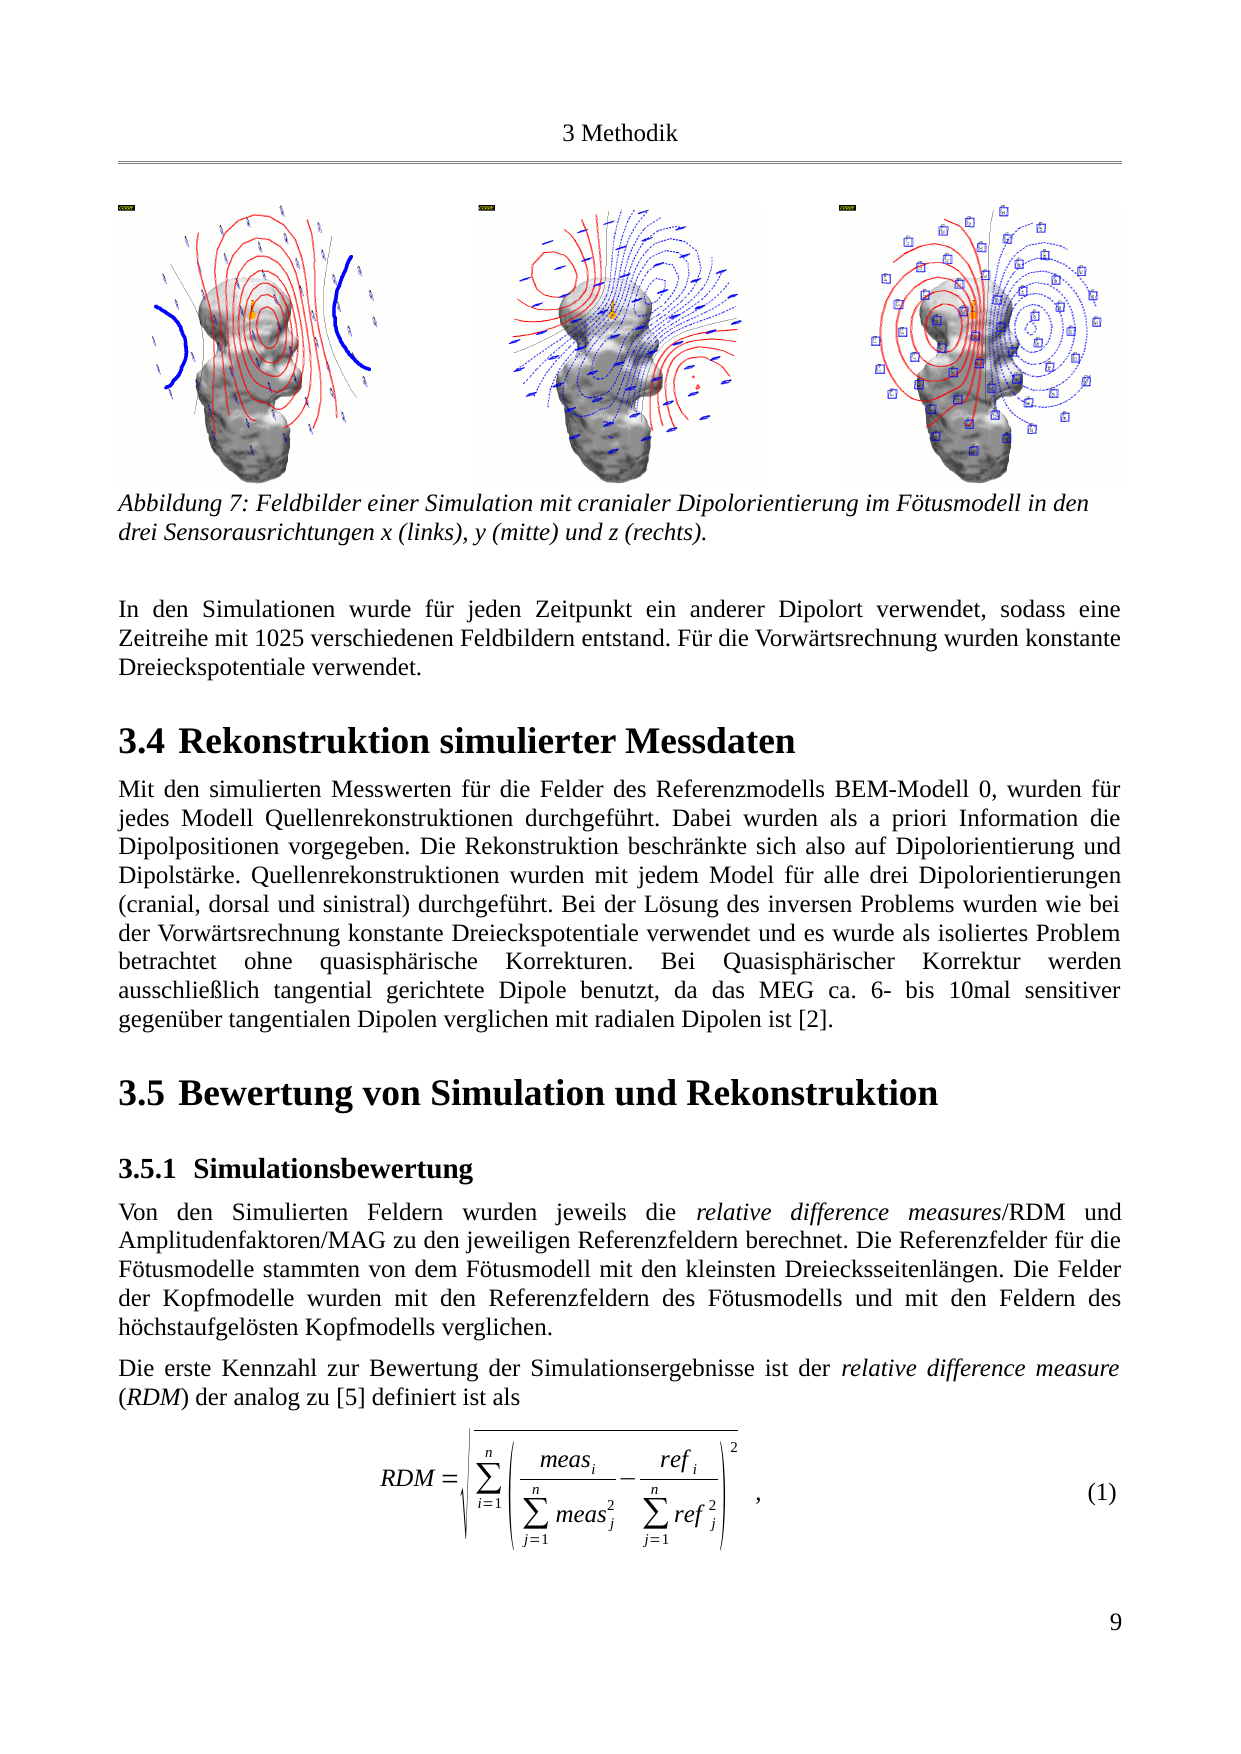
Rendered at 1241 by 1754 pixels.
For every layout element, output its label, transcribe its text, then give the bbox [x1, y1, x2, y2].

subtitle Rekonstruktion simulierter Messdaten [118, 718, 1122, 761]
text Mit den simulierten Messwerten für die Felder des Referenzmodells BEM-Modell 0, wurden für jedes Modell Quellenrekonstruktionen durchgeführt. Dabei wurden als a priori Information die Dipolpositionen vorgegeben. Die Rekonstruktion beschränkte sich also auf Dipolorientierung und Dipolstärke. Quellenrekonstruktionen wurden mit jedem Model für alle drei Dipolorientierungen (cranial, dorsal und sinistral) durchgeführt. Bei der Lösung des inversen Problems wurden wie bei der Vorwärtsrechnung konstante Dreieckspotentiale verwendet und es wurde als isoliertes Problem betrachtet ohne quasisphärische Korrekturen. Bei Quasisphärischer Korrektur werden ausschließlich tangential gerichtete Dipole benutzt, da das MEG ca. 6- bis 10mal sensitiver gegenüber tangentialen Dipolen verglichen mit radialen Dipolen ist [2]. [118, 774, 1122, 1033]
table_header (1) [1010, 1423, 1122, 1559]
text In den Simulationen wurde für jeden Zeitpunkt ein anderer Dipolort verwendet, sodass eine Zeitreihe mit 1025 verschiedenen Feldbildern entstand. Für die Vorwärtsrechnung wurden konstante Dreieckspotentiale verwendet. [118, 594, 1122, 681]
text Abbildung 7: Feldbilder einer Simulation mit cranialer Dipolorientierung im Fötusmodell in den drei Sensorausrichtungen x (links), y (mitte) und z (rechts). [118, 489, 1122, 546]
text Die erste Kennzahl zur Bewertung der Simulationsergebnisse ist der relative difference measure (RDM) der analog zu [5] definiert ist als [118, 1353, 1122, 1411]
picture [478, 205, 762, 489]
subtitle Bewertung von Simulation und Rekonstruktion [118, 1070, 1122, 1113]
table_header , [118, 1423, 1010, 1559]
picture [118, 205, 401, 489]
text Von den Simulierten Feldern wurden jeweils die relative difference measures/RDM und Amplitudenfaktoren/MAG zu den jeweiligen Referenzfeldern berechnet. Die Referenzfelder für die Fötusmodelle stammten von dem Fötusmodell mit den kleinsten Dreiecksseitenlängen. Die Felder der Kopfmodelle wurden mit den Referenzfeldern des Fötusmodells und mit den Feldern des höchstaufgelösten Kopfmodells verglichen. [118, 1197, 1122, 1341]
subtitle Simulationsbewertung [118, 1151, 1122, 1184]
picture [839, 205, 1122, 489]
